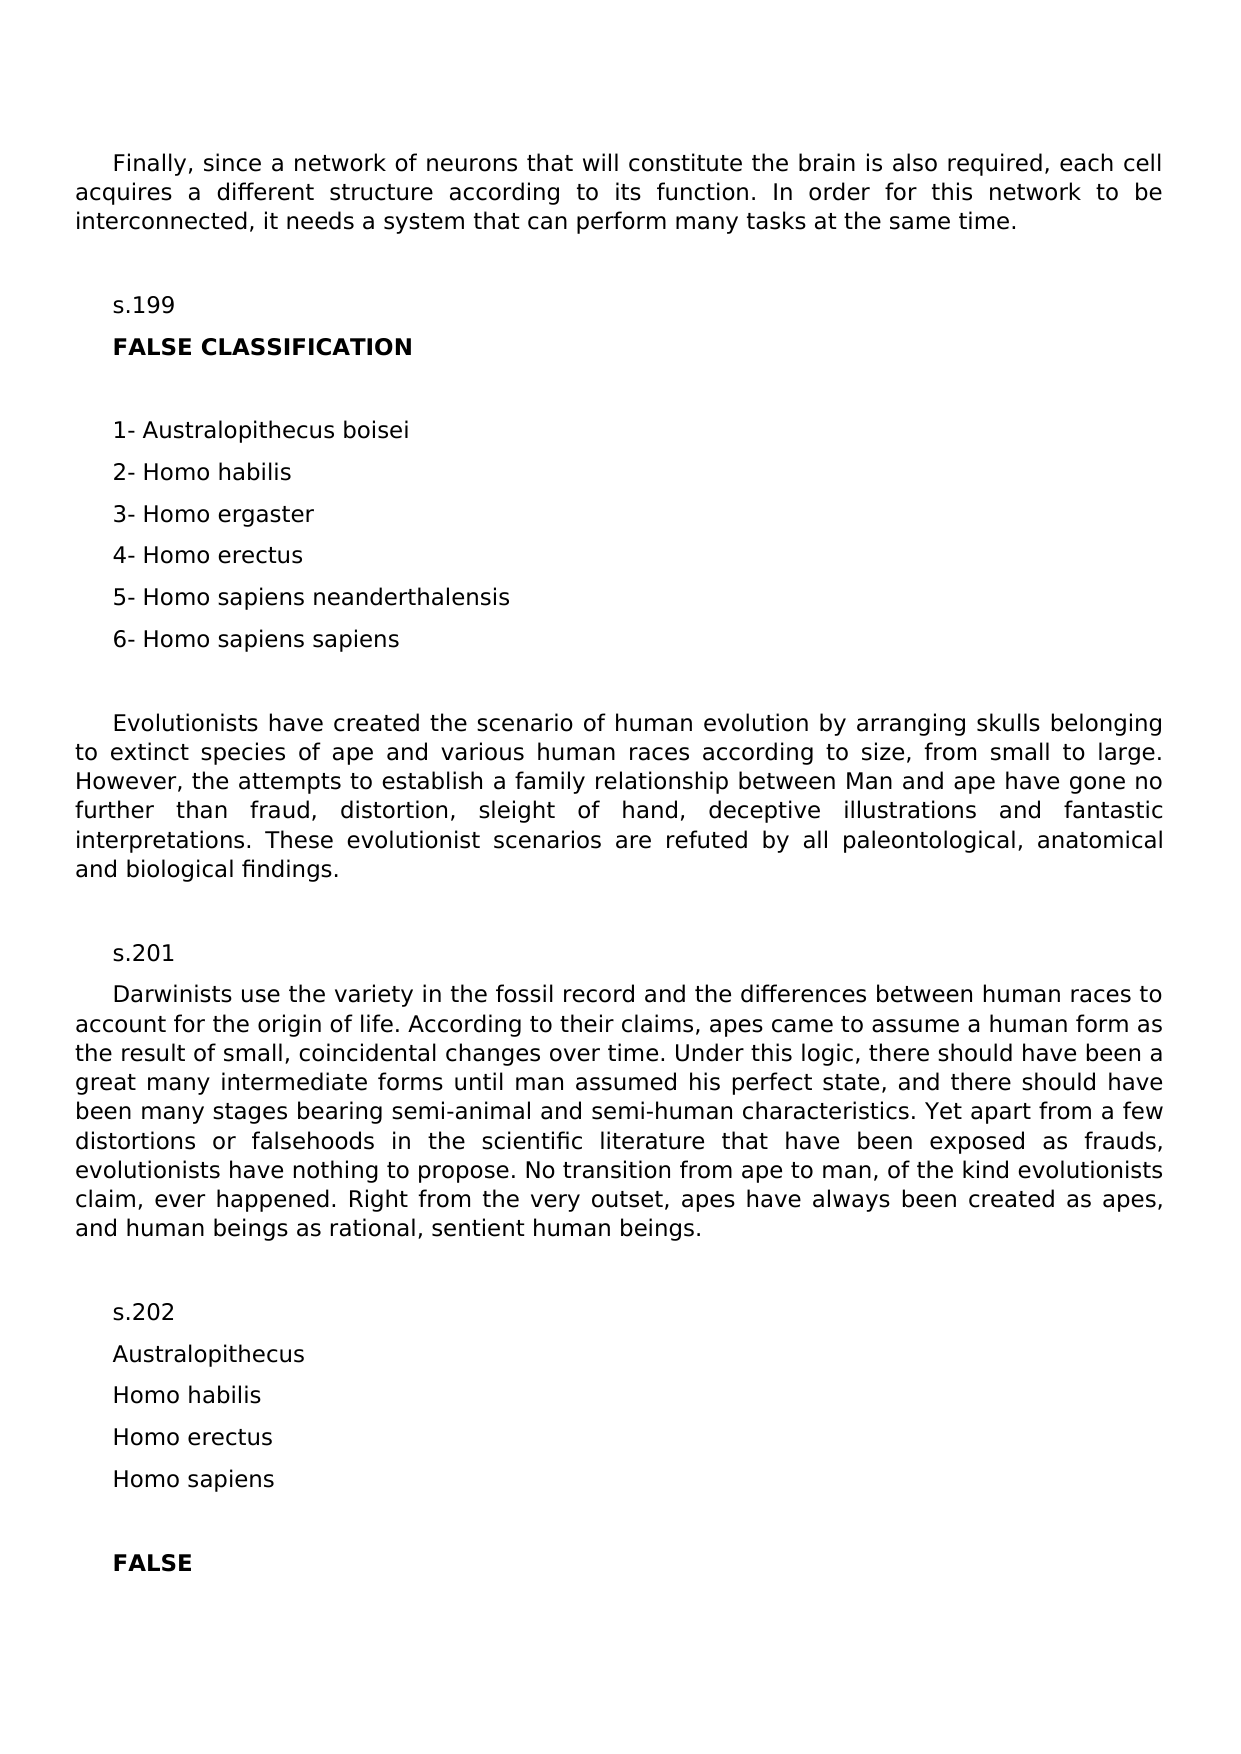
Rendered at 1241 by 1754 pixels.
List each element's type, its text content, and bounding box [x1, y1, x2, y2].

text Finally, since a network of neurons that will constitute the brain is also required, each cell acquires a different structure according to its function. In order for this network to be interconnected, it needs a system that can perform many tasks at the same time. [75, 150, 1165, 235]
text 5- Homo sapiens neanderthalensis [75, 584, 1165, 611]
text s.202 [75, 1299, 1165, 1326]
text Homo habilis [75, 1383, 1165, 1409]
text Australopithecus [75, 1341, 1165, 1368]
text 3- Homo ergaster [75, 501, 1165, 528]
text FALSE CLASSIFICATION [75, 334, 1165, 361]
text FALSE [75, 1550, 1165, 1576]
text Darwinists use the variety in the fossil record and the differences between human races to account for the origin of life. According to their claims, apes came to assume a human form as the result of small, coincidental changes over time. Under this logic, there should have been a great many intermediate forms until man assumed his perfect state, and there should have been many stages bearing semi-animal and semi-human characteristics. Yet apart from a few distortions or falsehoods in the scientific literature that have been exposed as frauds, evolutionists have nothing to propose. No transition from ape to man, of the kind evolutionists claim, ever happened. Right from the very outset, apes have always been created as apes, and human beings as rational, sentient human beings. [75, 981, 1165, 1242]
text Homo sapiens [75, 1466, 1165, 1493]
text Evolutionists have created the scenario of human evolution by arranging skulls belonging to extinct species of ape and various human races according to size, from small to large. However, the attempts to establish a family relationship between Man and ape have gone no further than fraud, distortion, sleight of hand, deceptive illustrations and fantastic interpretations. These evolutionist scenarios are refuted by all paleontological, anatomical and biological findings. [75, 710, 1165, 883]
text 1- Australopithecus boisei [75, 417, 1165, 444]
text Homo erectus [75, 1424, 1165, 1451]
text 2- Homo habilis [75, 459, 1165, 486]
text 4- Homo erectus [75, 543, 1165, 569]
text s.199 [75, 292, 1165, 319]
text s.201 [75, 940, 1165, 966]
text 6- Homo sapiens sapiens [75, 626, 1165, 653]
